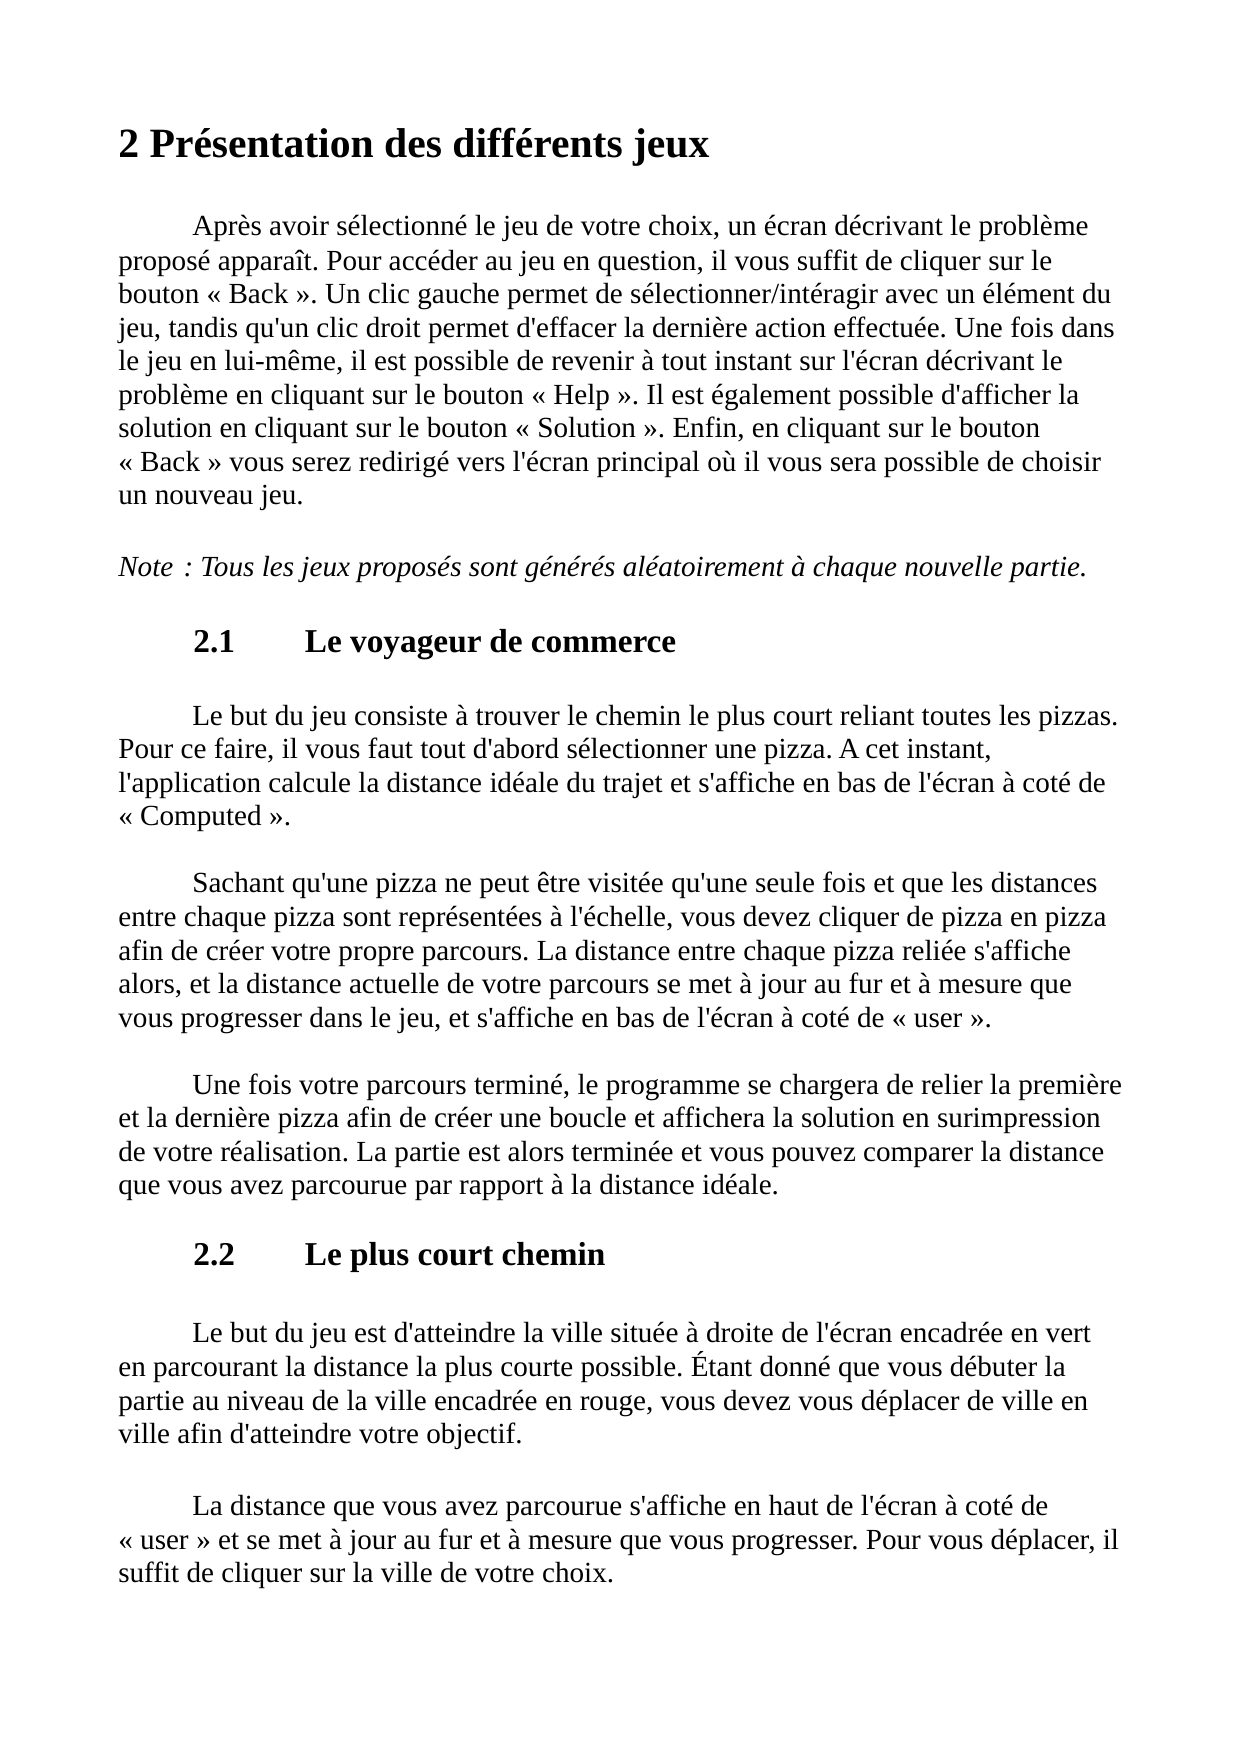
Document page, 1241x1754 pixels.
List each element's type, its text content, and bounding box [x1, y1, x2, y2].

text La distance que vous avez parcourue s'affiche en haut de l'écran à coté de « user » et se met à jour au fur et à mesure que vous progresser. Pour vous déplacer, il suffit de cliquer sur la ville de votre choix. [118, 1488, 1122, 1589]
list Le plus court chemin [193, 1234, 1122, 1273]
text Pour ce faire, il vous faut tout d'abord sélectionner une pizza. A cet instant, l'application calcule la distance idéale du trajet et s'affiche en bas de l'écran à coté de « Computed ». [118, 731, 1122, 832]
text Note : Tous les jeux proposés sont générés aléatoirement à chaque nouvelle partie. [118, 549, 1122, 583]
text Le but du jeu est d'atteindre la ville située à droite de l'écran encadrée en vert en parcourant la distance la plus courte possible. Étant donné que vous débuter la partie au niveau de la ville encadrée en rouge, vous devez vous déplacer de ville en ville afin d'atteindre votre objectif. [118, 1311, 1122, 1450]
text 2 Présentation des différents jeux [118, 118, 1122, 166]
text Après avoir sélectionné le jeu de votre choix, un écran décrivant le problème proposé apparaît. Pour accéder au jeu en question, il vous suffit de cliquer sur le bouton « Back ». Un clic gauche permet de sélectionner/intéragir avec un élément du jeu, tandis qu'un clic droit permet d'effacer la dernière action effectuée. Une fois dans le jeu en lui-même, il est possible de revenir à tout instant sur l'écran décrivant le problème en cliquant sur le bouton « Help ». Il est également possible d'afficher la solution en cliquant sur le bouton « Solution ». Enfin, en cliquant sur le bouton « Back » vous serez redirigé vers l'écran principal où il vous sera possible de choisir un nouveau jeu. [118, 204, 1122, 511]
list Le voyageur de commerce [193, 621, 1122, 659]
text Sachant qu'une pizza ne peut être visitée qu'une seule fois et que les distances entre chaque pizza sont représentées à l'échelle, vous devez cliquer de pizza en pizza afin de créer votre propre parcours. La distance entre chaque pizza reliée s'affiche alors, et la distance actuelle de votre parcours se met à jour au fur et à mesure que vous progresser dans le jeu, et s'affiche en bas de l'écran à coté de « user ». [118, 866, 1122, 1033]
text Le but du jeu consiste à trouver le chemin le plus court reliant toutes les pizzas. [118, 698, 1122, 731]
text Une fois votre parcours terminé, le programme se chargera de relier la première et la dernière pizza afin de créer une boucle et affichera la solution en surimpression de votre réalisation. La partie est alors terminée et vous pouvez comparer la distance que vous avez parcourue par rapport à la distance idéale. [118, 1067, 1122, 1201]
